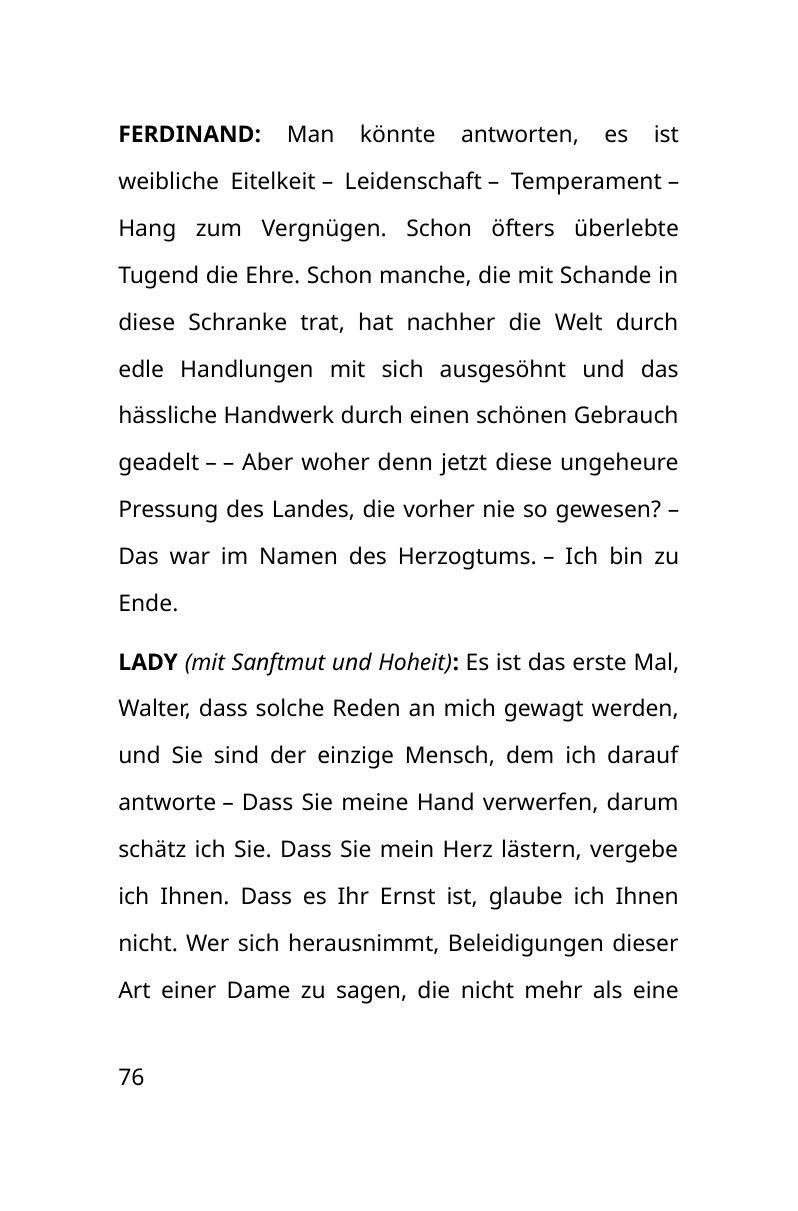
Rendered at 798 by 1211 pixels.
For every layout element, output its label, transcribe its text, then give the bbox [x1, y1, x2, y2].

text LADY (mit Sanftmut und Hoheit): Es ist das erste Mal, Walter, dass solche Reden an mich gewagt werden, und Sie sind der einzige Mensch, dem ich darauf antworte – Dass Sie meine Hand verwerfen, darum schätz ich Sie. Dass Sie mein Herz lästern, vergebe ich Ihnen. Dass es Ihr Ernst ist, glaube ich Ihnen nicht. Wer sich herausnimmt, Beleidigungen dieser Art einer Dame zu sagen, die nicht mehr als eine [118, 646, 679, 1005]
text FERDINAND: Man könnte antworten, es ist weibliche Eitelkeit – Leidenschaft – Temperament – Hang zum Vergnügen. Schon öfters überlebte Tugend die Ehre. Schon manche, die mit Schande in diese Schranke trat, hat nachher die Welt durch edle Handlungen mit sich ausgesöhnt und das hässliche Handwerk durch einen schönen Gebrauch geadelt – – Aber woher denn jetzt diese ungeheure Pressung des Landes, die vorher nie so gewesen? – Das war im Namen des Herzogtums. – Ich bin zu Ende. [118, 118, 679, 618]
